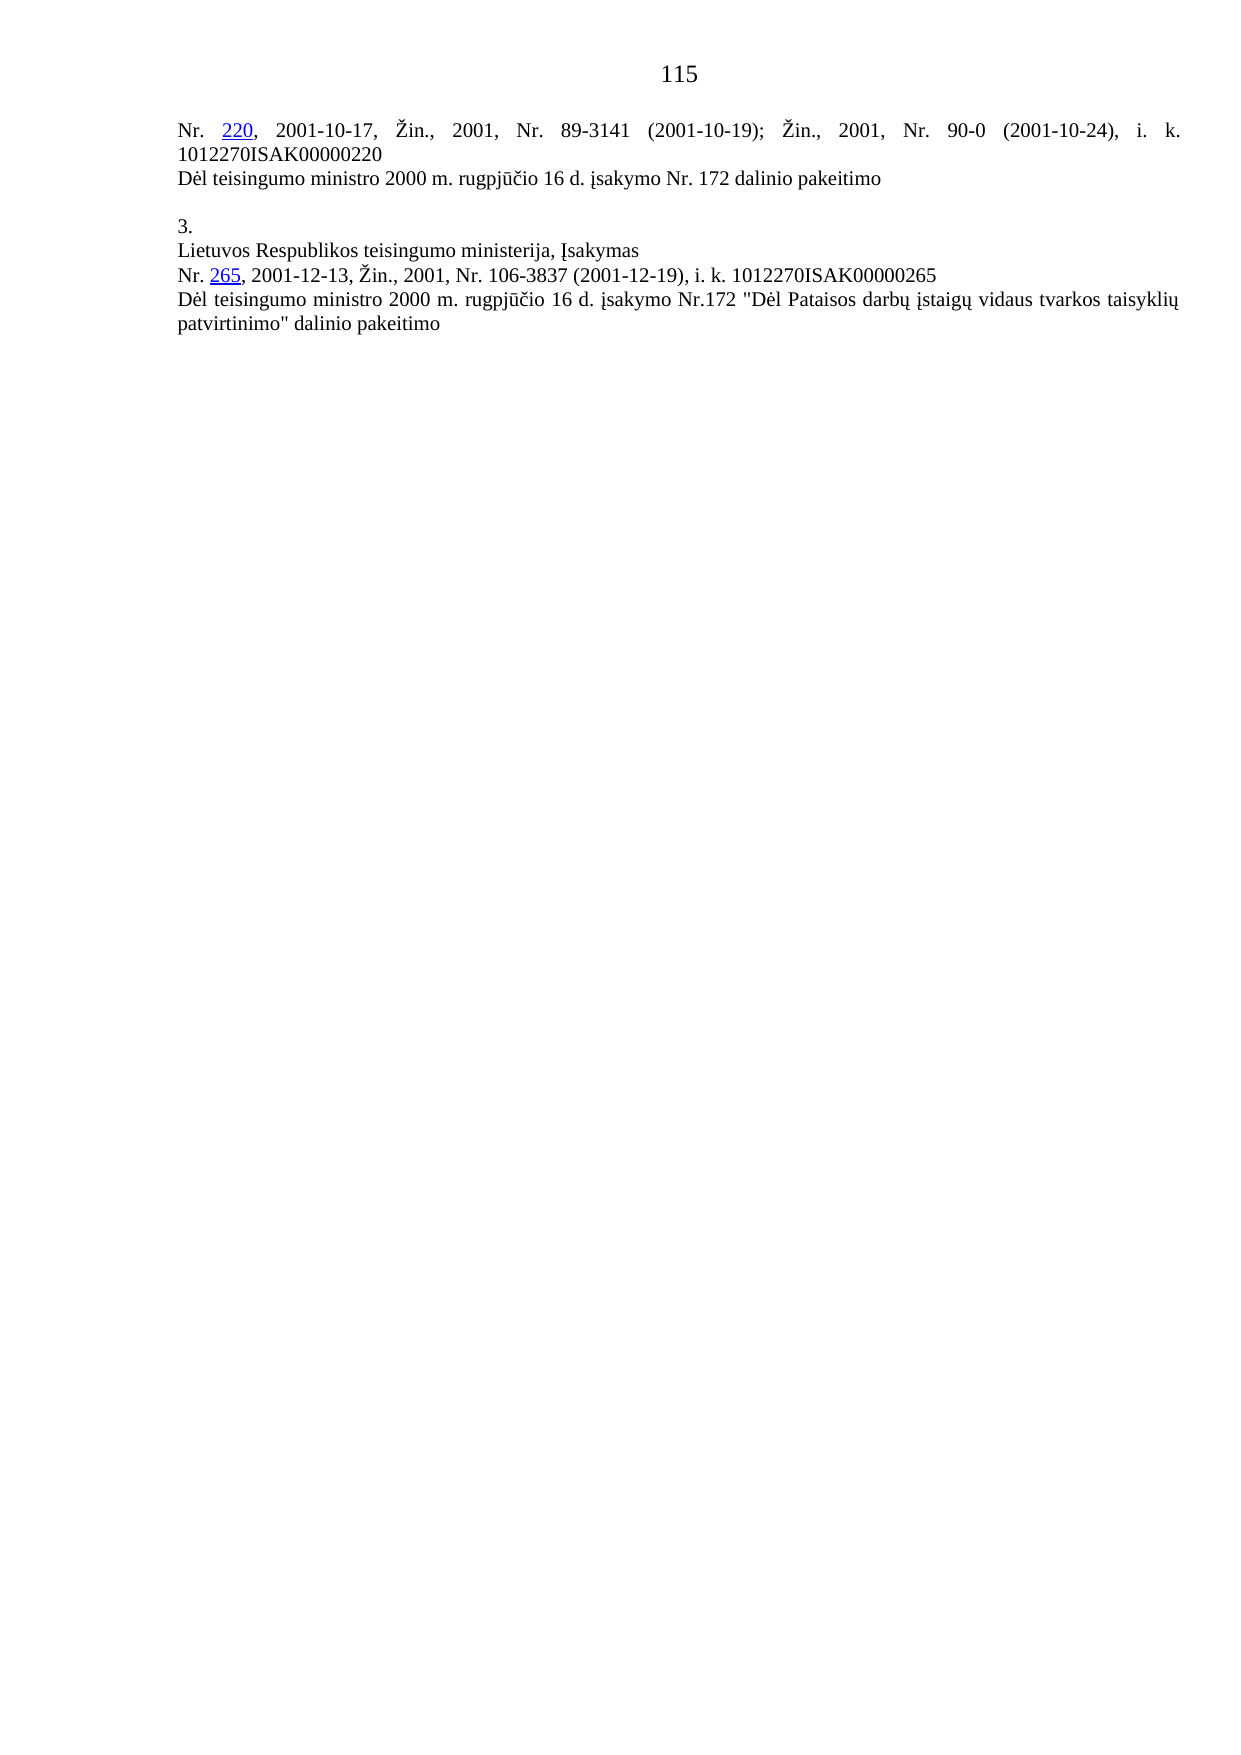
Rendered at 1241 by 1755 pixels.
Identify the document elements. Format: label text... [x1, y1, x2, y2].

text Nr. 265, 2001-12-13, Žin., 2001, Nr. 106-3837 (2001-12-19), i. k. 1012270ISAK00000265 [177, 262, 1181, 287]
text Dėl teisingumo ministro 2000 m. rugpjūčio 16 d. įsakymo Nr. 172 dalinio pakeitimo [177, 166, 1181, 190]
text Nr. 220, 2001-10-17, Žin., 2001, Nr. 89-3141 (2001-10-19); Žin., 2001, Nr. 90-0 (2001-10-24), i. k. 1012270ISAK00000220 [177, 118, 1181, 166]
text Dėl teisingumo ministro 2000 m. rugpjūčio 16 d. įsakymo Nr.172 "Dėl Pataisos darbų įstaigų vidaus tvarkos taisyklių patvirtinimo" dalinio pakeitimo [177, 287, 1181, 335]
text 3. [177, 214, 1181, 238]
text Lietuvos Respublikos teisingumo ministerija, Įsakymas [177, 238, 1181, 262]
